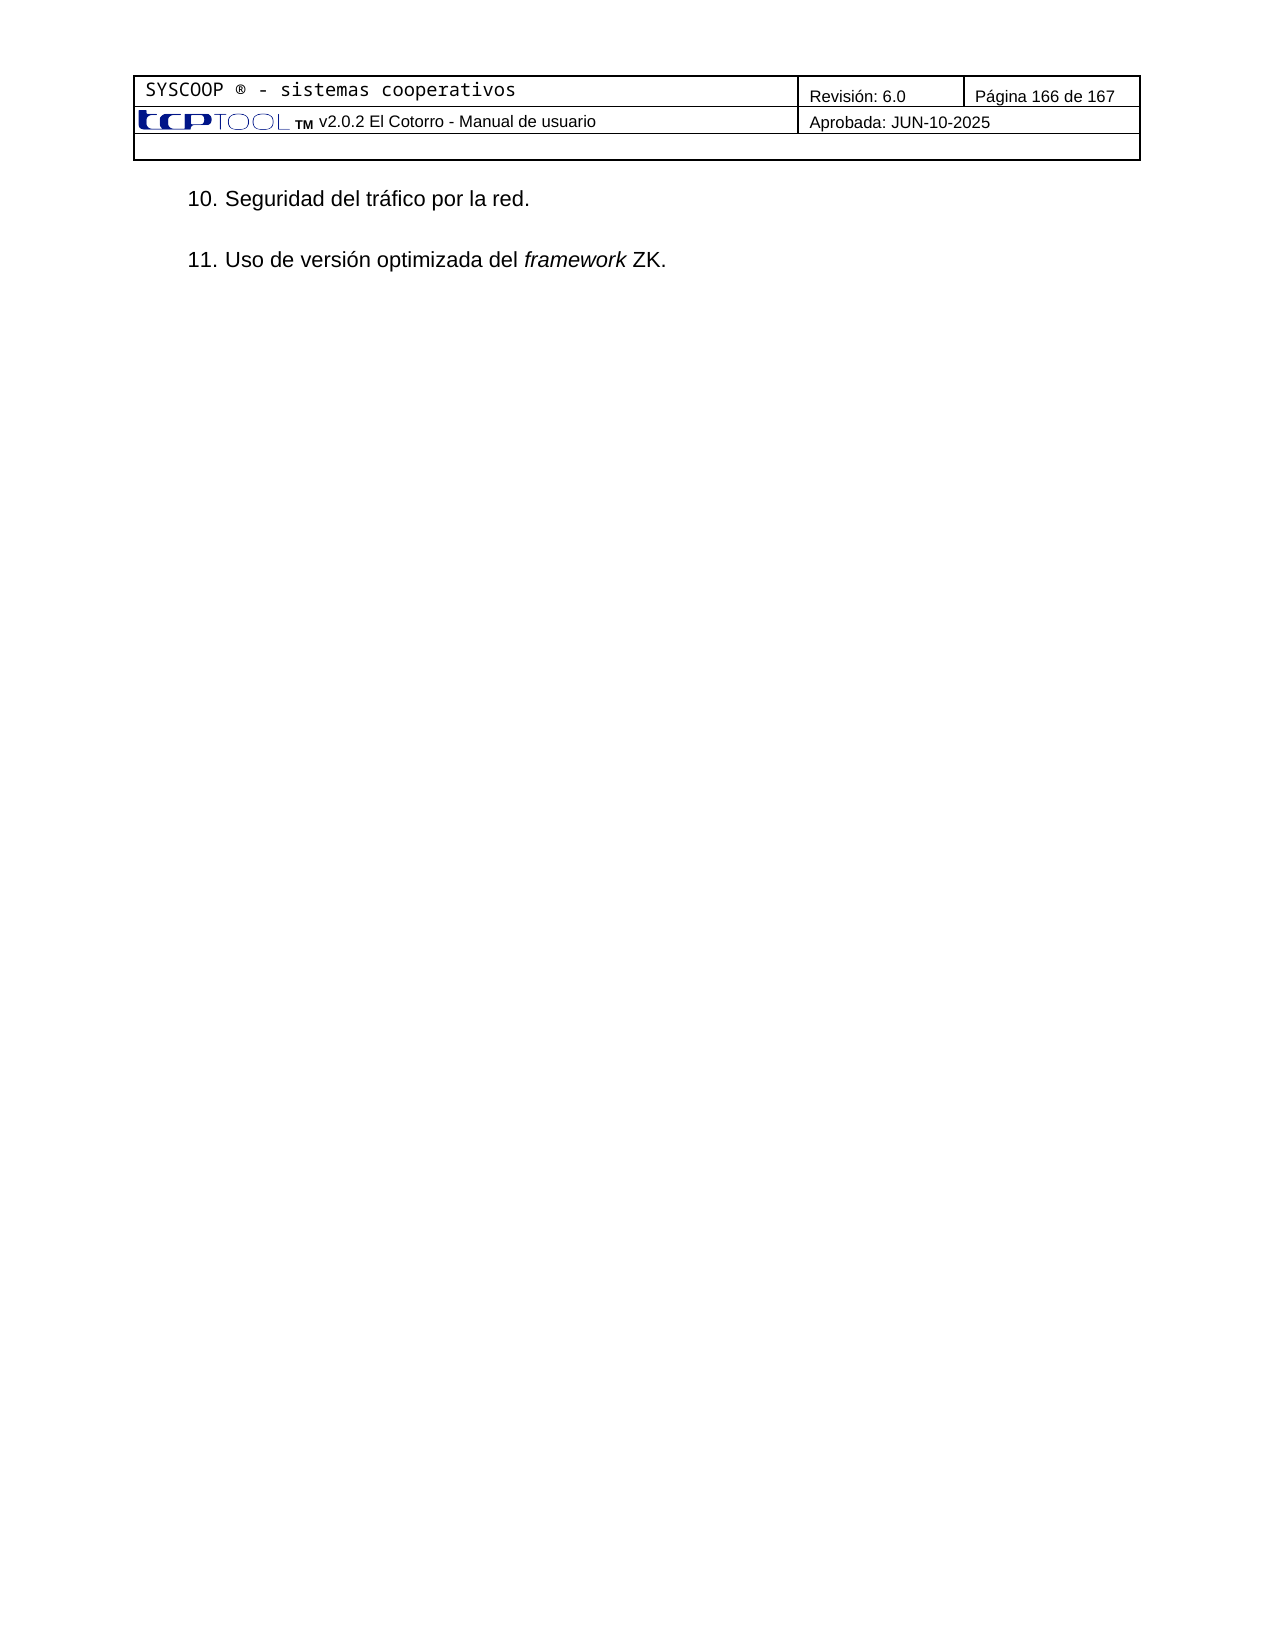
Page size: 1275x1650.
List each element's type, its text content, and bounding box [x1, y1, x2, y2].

list Uso de versión optimizada del framework ZK. [187, 247, 1125, 273]
list Seguridad del tráfico por la red. [187, 186, 1125, 211]
picture [138, 110, 290, 130]
